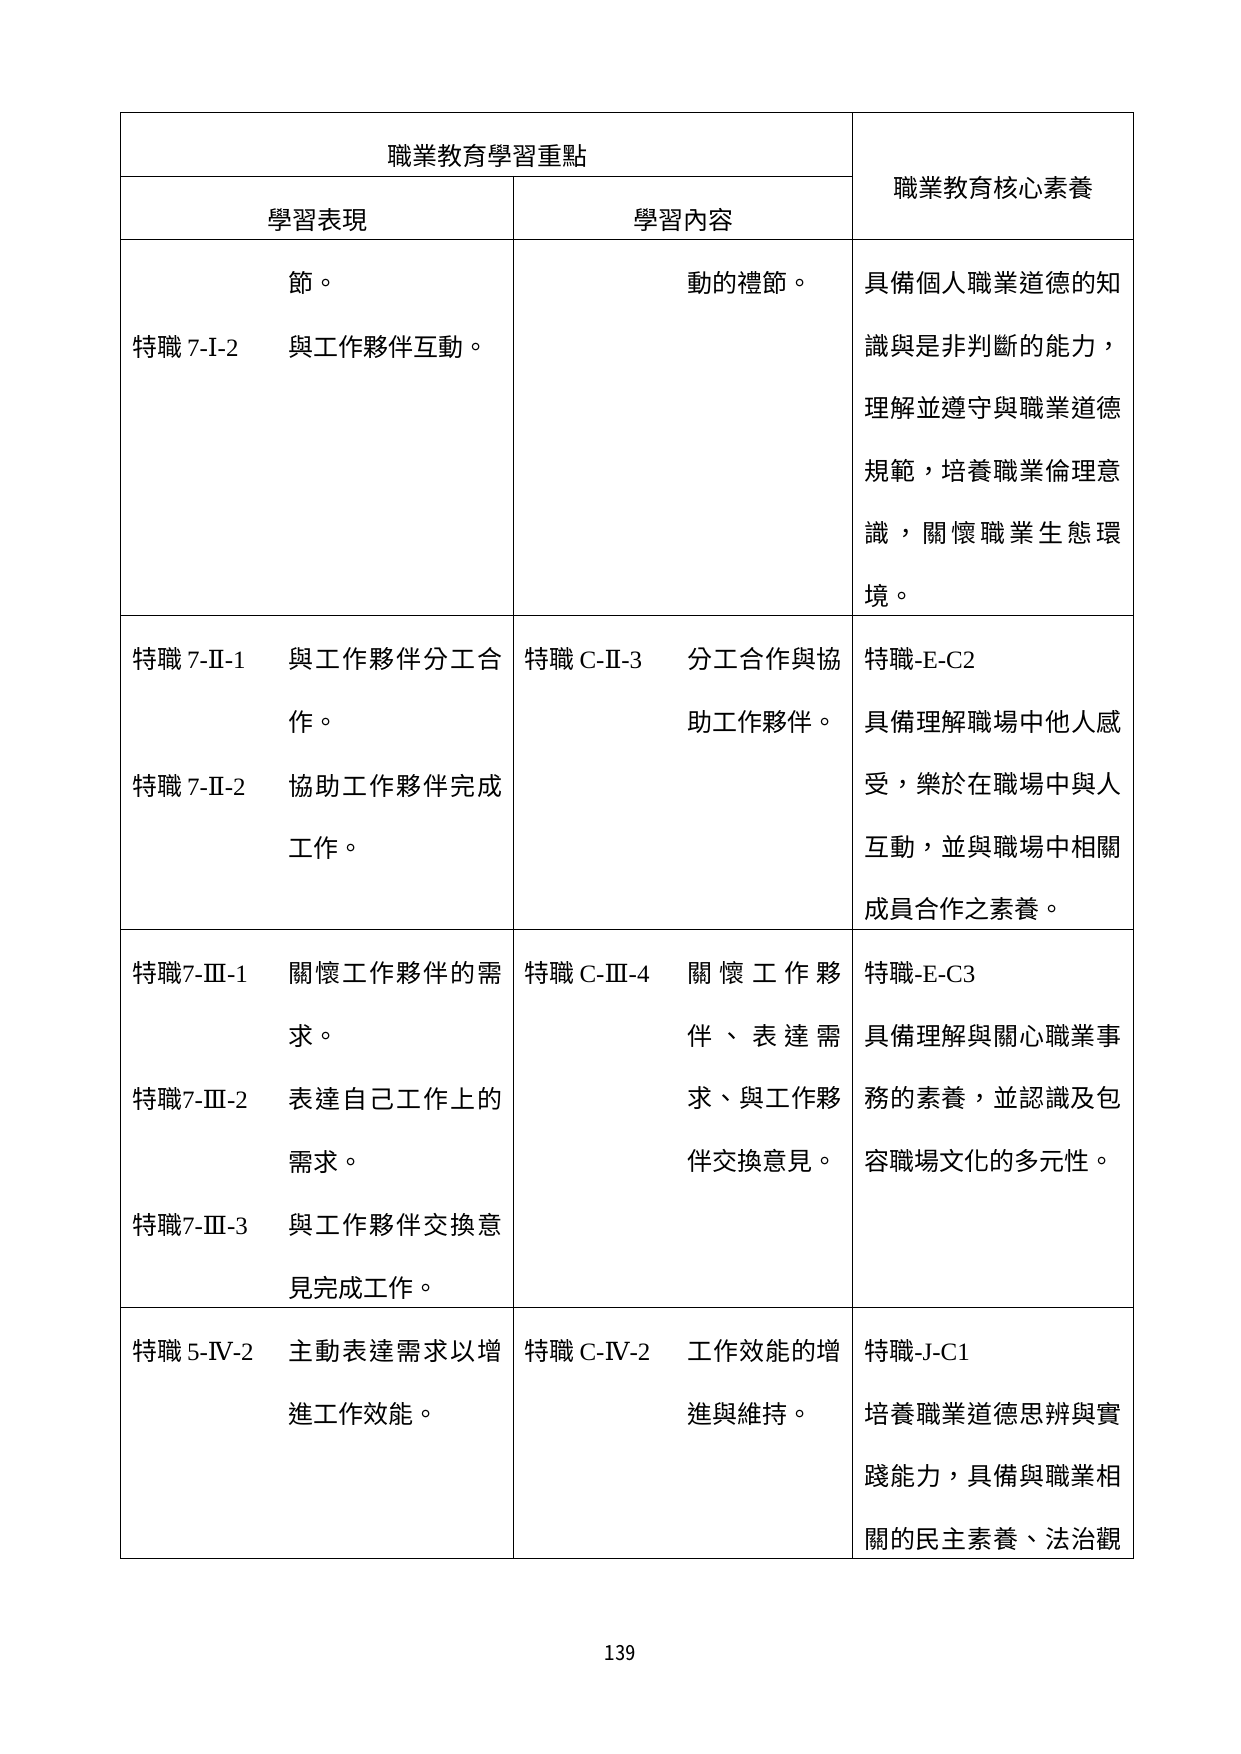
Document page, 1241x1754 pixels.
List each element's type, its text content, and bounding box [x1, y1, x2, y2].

table_cell 特職C-Ⅱ-3 [514, 616, 676, 929]
table_cell 特職7-Ⅰ-2 [121, 303, 277, 615]
table_cell 特職7-Ⅲ-3 [121, 1181, 277, 1307]
table_cell 與工作夥伴交換意見完成工作。 [277, 1181, 513, 1307]
table_header 職業教育核心素養 [853, 113, 1133, 239]
table_cell 與工作夥伴互動。 [277, 303, 513, 615]
table_cell 特職-E-C2 具備理解職場中他人感受，樂於在職場中與人互動，並與職場中相關成員合作之素養。 [853, 616, 1133, 929]
table_cell 分工合作與協助工作夥伴。 [676, 616, 852, 929]
table_cell 協助工作夥伴完成工作。 [277, 741, 513, 929]
table_cell 特職7-Ⅲ-1 [121, 930, 277, 1055]
table_cell 關懷工作夥伴的需求。 [277, 930, 513, 1055]
table_cell 主動表達需求以增進工作效能。 [277, 1308, 513, 1558]
table_cell 具備個人職業道德的知識與是非判斷的能力，理解並遵守與職業道德規範，培養職業倫理意識，關懷職業生態環境。 [853, 240, 1133, 615]
table_cell [514, 240, 676, 615]
table_cell 特職5-Ⅳ-2 [121, 1308, 277, 1558]
table_cell 表達自己工作上的需求。 [277, 1055, 513, 1181]
table_header 職業教育學習重點 [121, 113, 852, 176]
table_cell 動的禮節。 [676, 240, 852, 615]
table_cell 特職-J-C1 培養職業道德思辨與實踐能力，具備與職業相關的民主素養、法治觀 [853, 1308, 1133, 1558]
table_cell 工作效能的增進與維持。 [676, 1308, 852, 1558]
table_cell 與工作夥伴分工合作。 [277, 616, 513, 741]
table_cell 節。 [277, 240, 513, 303]
table_cell 特職-E-C3 具備理解與關心職業事務的素養，並認識及包容職場文化的多元性。 [853, 930, 1133, 1307]
table_cell 特職C-Ⅳ-2 [514, 1308, 676, 1558]
table_cell 關懷工作夥伴、表達需求、與工作夥伴交換意見。 [676, 930, 852, 1307]
table_cell [121, 240, 277, 303]
table_cell 特職C-Ⅲ-4 [514, 930, 676, 1307]
table_cell 特職7-Ⅱ-2 [121, 741, 277, 929]
table_cell 學習表現 [121, 177, 513, 239]
table_cell 特職7-Ⅱ-1 [121, 616, 277, 741]
table_cell 學習內容 [514, 177, 852, 239]
table_cell 特職7-Ⅲ-2 [121, 1055, 277, 1181]
